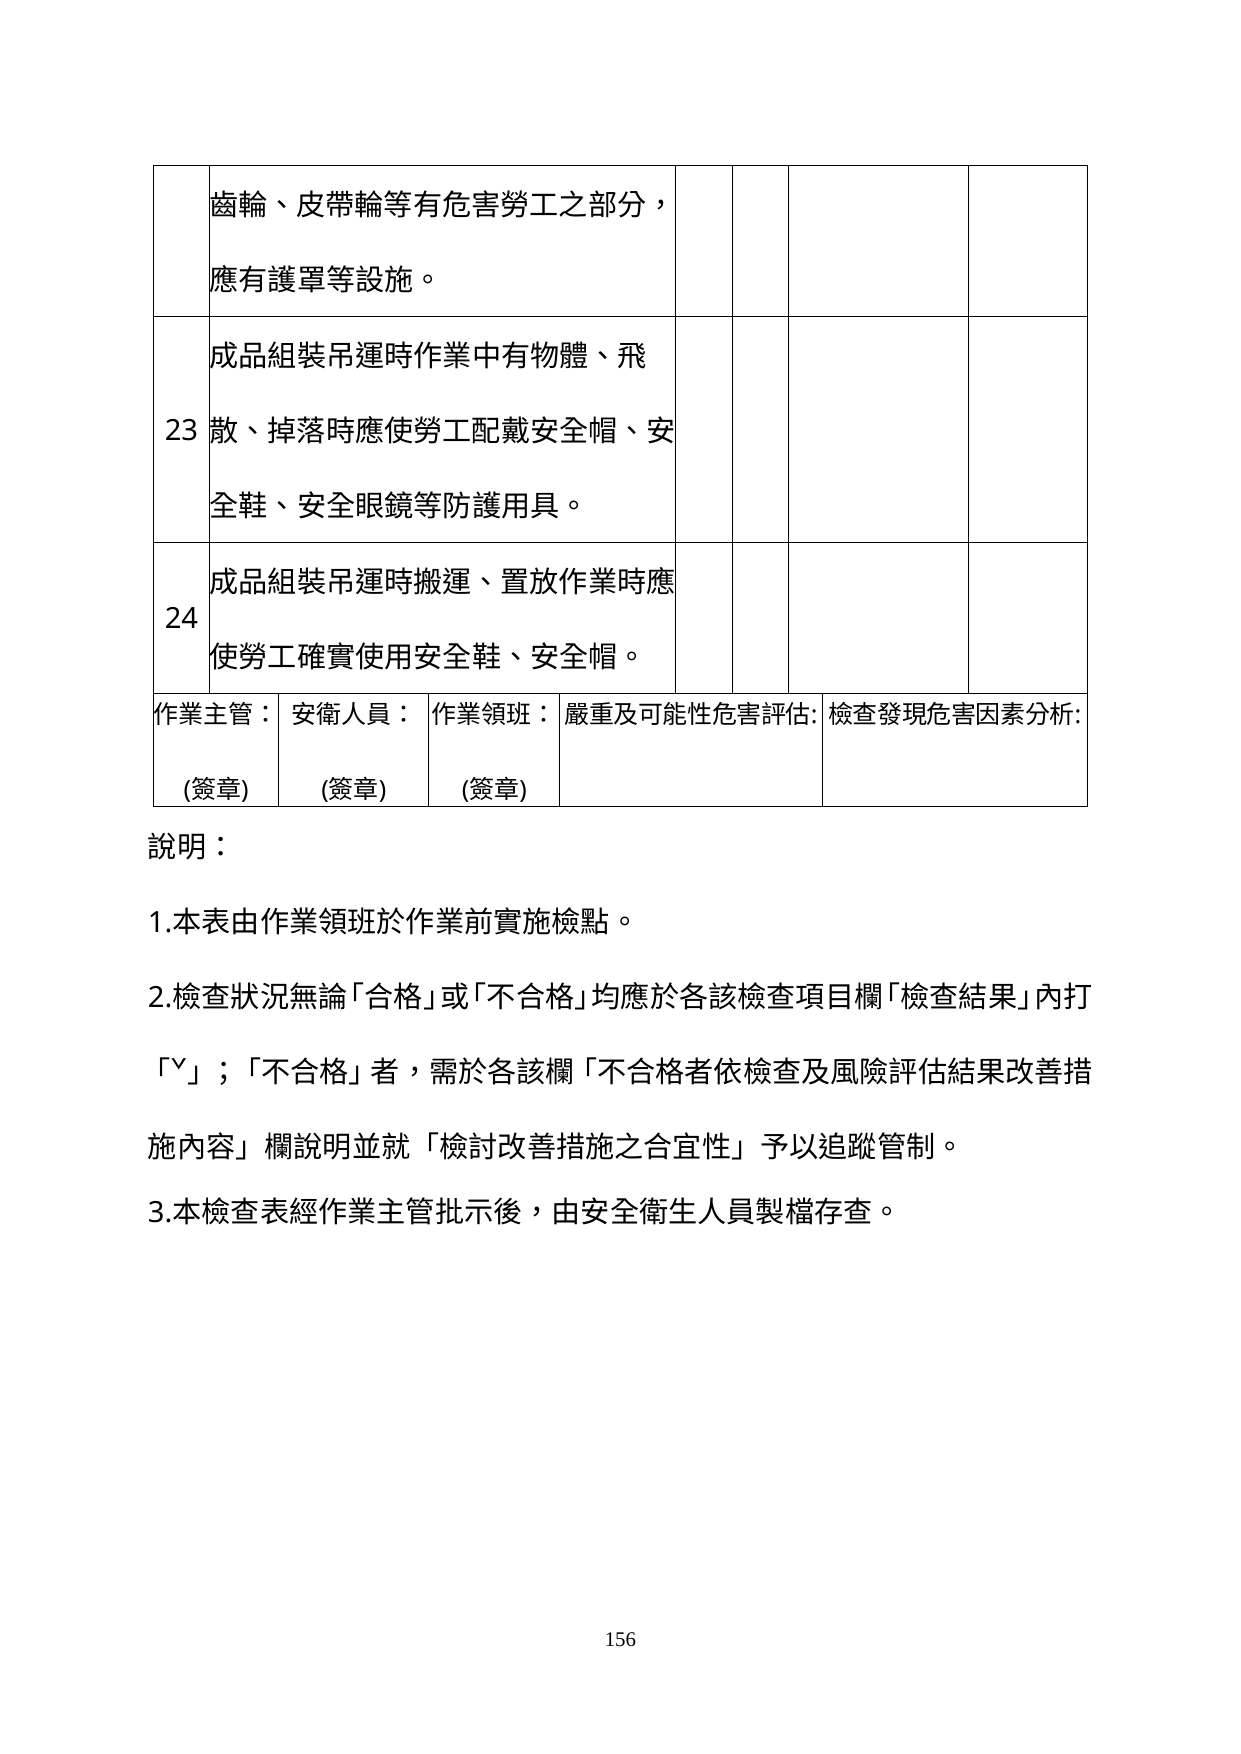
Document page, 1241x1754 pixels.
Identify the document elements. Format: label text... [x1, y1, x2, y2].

table_cell 23 [154, 317, 209, 542]
table_cell 成品組裝吊運時作業中有物體、飛散、掉落時應使勞工配戴安全帽、安全鞋、安全眼鏡等防護用具。 [210, 317, 675, 542]
table_cell [789, 166, 968, 316]
table_cell [789, 317, 968, 542]
table_cell 齒輪、皮帶輪等有危害勞工之部分，應有護罩等設施。 [210, 166, 675, 316]
table_cell 檢查發現危害因素分析: [823, 694, 1087, 806]
text 3.本檢查表經作業主管批示後，由安全衛生人員製檔存查。 [148, 1182, 1092, 1232]
text 2.檢查狀況無論「合格」或「不合格」均應於各該檢查項目欄「檢查結果」內打「ˇ」；「不合格」者，需於各該欄「不合格者依檢查及風險評估結果改善措施內容」欄說明並就「檢討改善措施之合宜性」予以追蹤管制。 [148, 957, 1092, 1182]
table_cell [733, 317, 788, 542]
table_cell [969, 543, 1087, 693]
table_cell [969, 317, 1087, 542]
table_cell 成品組裝吊運時搬運、置放作業時應使勞工確實使用安全鞋、安全帽。 [210, 543, 675, 693]
table_cell [676, 166, 732, 316]
text 說明： [148, 807, 1092, 882]
table_cell [676, 543, 732, 693]
table_cell 安衛人員： (簽章) [279, 694, 428, 806]
table_cell 24 [154, 543, 209, 693]
text 1.本表由作業領班於作業前實施檢點。 [148, 882, 1092, 957]
table_cell [154, 166, 209, 316]
table_cell [789, 543, 968, 693]
table_cell 作業主管： (簽章) [154, 694, 278, 806]
table_cell 嚴重及可能性危害評估: [560, 694, 822, 806]
table_cell [969, 166, 1087, 316]
table_cell 作業領班： (簽章) [429, 694, 559, 806]
table_cell [676, 317, 732, 542]
table_cell [733, 543, 788, 693]
table_cell [733, 166, 788, 316]
